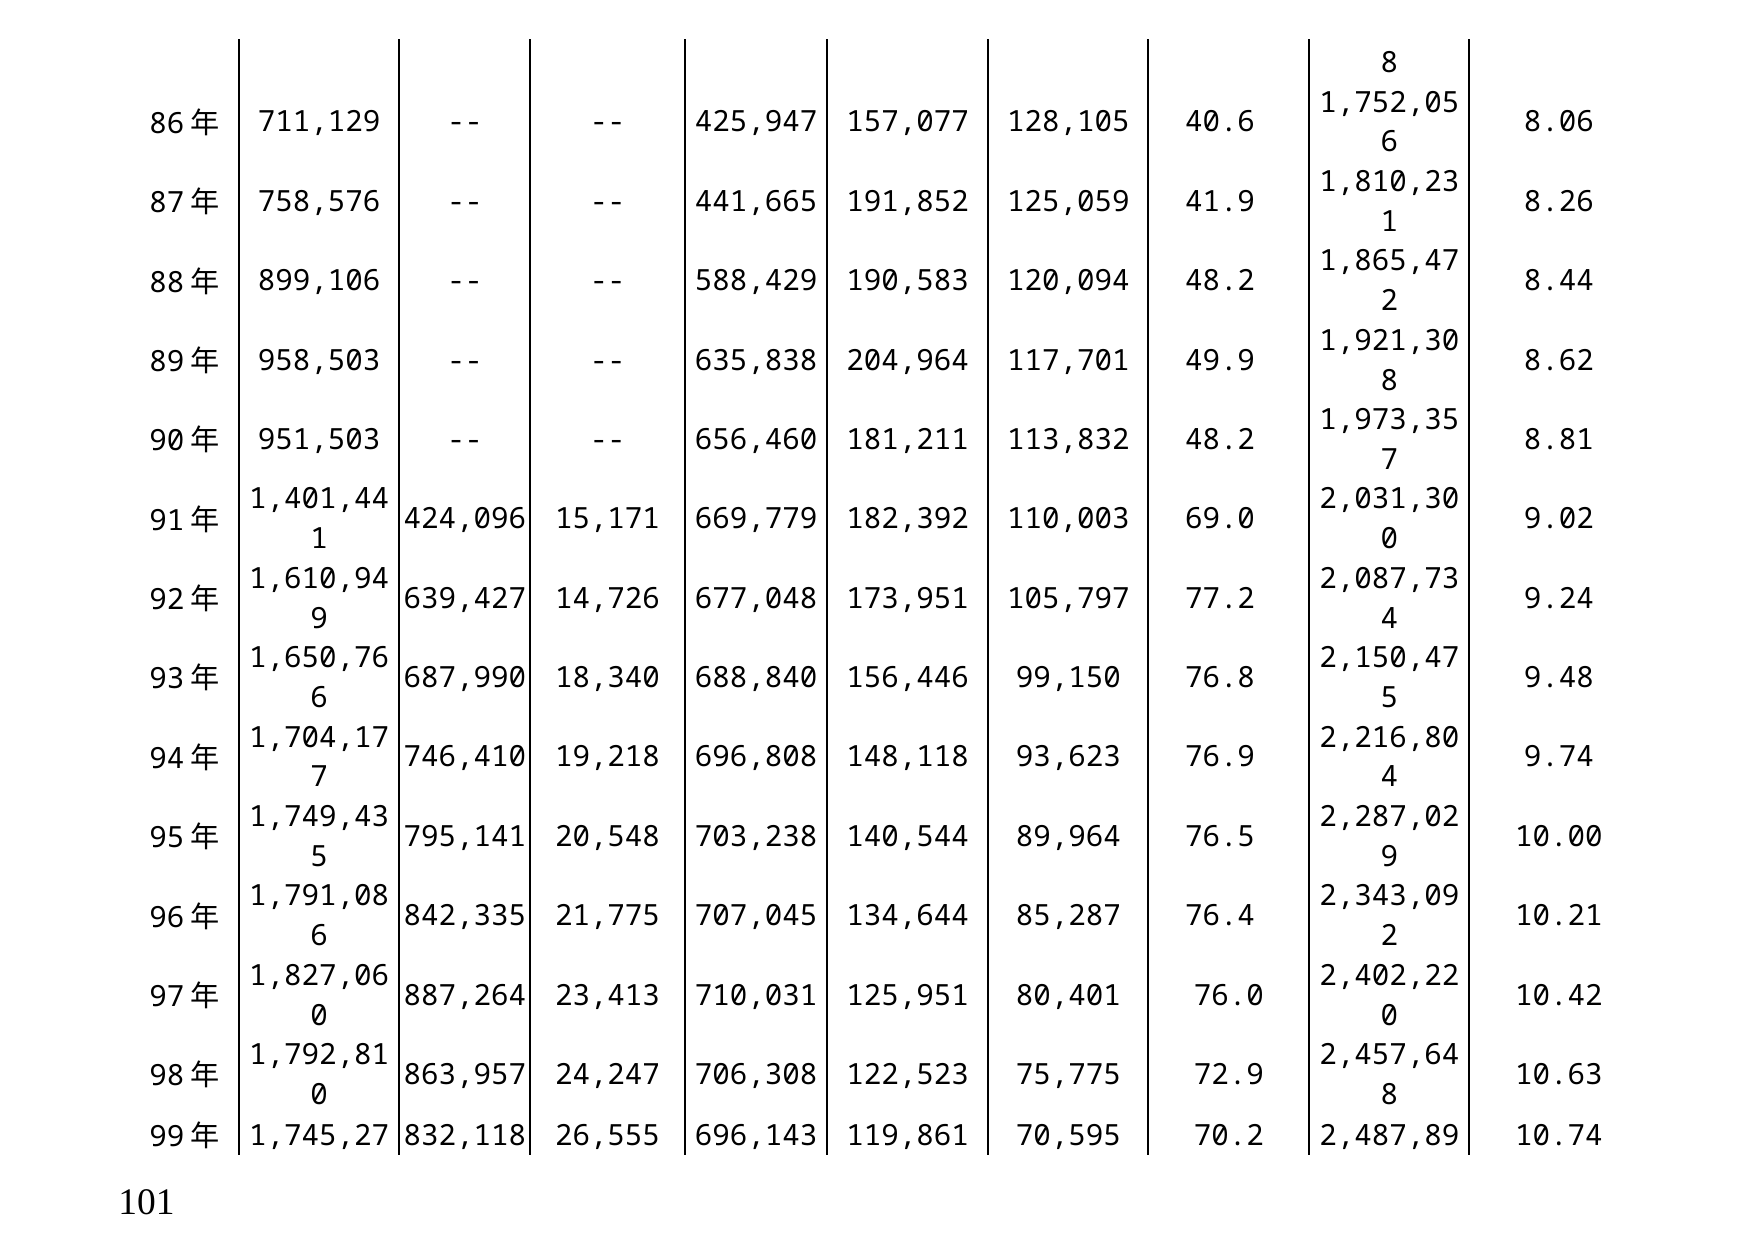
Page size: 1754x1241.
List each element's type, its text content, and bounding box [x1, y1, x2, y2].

table_cell 90年 [130, 399, 238, 478]
table_cell -- [531, 160, 684, 240]
table_cell 10.21 [1470, 875, 1648, 954]
table_cell 1,792,810 [240, 1034, 398, 1113]
table_cell 635,838 [686, 319, 826, 398]
table_cell 2,457,648 [1310, 1034, 1468, 1113]
table_cell 8 [1310, 39, 1468, 81]
table_cell 89,964 [989, 795, 1147, 875]
table_cell 863,957 [400, 1034, 529, 1113]
table_cell 95年 [130, 795, 238, 875]
table_cell 21,775 [531, 875, 684, 954]
table_cell 19,218 [531, 716, 684, 795]
table_cell 1,650,766 [240, 637, 398, 716]
table_cell 76.8 [1149, 637, 1308, 716]
table_cell 588,429 [686, 240, 826, 319]
table_cell 110,003 [989, 478, 1147, 557]
table_cell 191,852 [828, 160, 987, 240]
table_cell 2,343,092 [1310, 875, 1468, 954]
table_cell 15,171 [531, 478, 684, 557]
table_cell 173,951 [828, 557, 987, 637]
table_cell 1,704,177 [240, 716, 398, 795]
table_cell 26,555 [531, 1113, 684, 1155]
table_cell [686, 39, 826, 81]
table_cell 85,287 [989, 875, 1147, 954]
table_cell 758,576 [240, 160, 398, 240]
table_cell 10.00 [1470, 795, 1648, 875]
table_cell 49.9 [1149, 319, 1308, 398]
table_cell -- [400, 81, 529, 160]
table_cell 1,610,949 [240, 557, 398, 637]
table_cell 10.74 [1470, 1113, 1648, 1155]
table_cell 711,129 [240, 81, 398, 160]
table_cell -- [531, 81, 684, 160]
table_cell 125,951 [828, 954, 987, 1033]
table_cell 795,141 [400, 795, 529, 875]
table_cell 1,921,308 [1310, 319, 1468, 398]
table_cell 9.02 [1470, 478, 1648, 557]
table_cell 746,410 [400, 716, 529, 795]
table_cell 24,247 [531, 1034, 684, 1113]
table_cell 88年 [130, 240, 238, 319]
table_cell -- [400, 39, 529, 81]
table_cell 157,077 [828, 81, 987, 160]
table_cell 148,118 [828, 716, 987, 795]
table_cell 91年 [130, 478, 238, 557]
table_cell 99,150 [989, 637, 1147, 716]
table_cell 76.5 [1149, 795, 1308, 875]
table_cell 707,045 [686, 875, 826, 954]
table_cell 10.42 [1470, 954, 1648, 1033]
table_cell 204,964 [828, 319, 987, 398]
table_cell 125,059 [989, 160, 1147, 240]
table_cell 1,791,086 [240, 875, 398, 954]
table_cell [240, 39, 398, 81]
table_cell 1,401,441 [240, 478, 398, 557]
table_cell 2,216,804 [1310, 716, 1468, 795]
table_cell 9.74 [1470, 716, 1648, 795]
table_cell 94年 [130, 716, 238, 795]
table_cell 2,402,220 [1310, 954, 1468, 1033]
table_cell 140,544 [828, 795, 987, 875]
table_cell 76.4 [1149, 875, 1308, 954]
table_cell 2,287,029 [1310, 795, 1468, 875]
table_cell 887,264 [400, 954, 529, 1033]
table_cell -- [531, 319, 684, 398]
table_cell 14,726 [531, 557, 684, 637]
table_cell 703,238 [686, 795, 826, 875]
table_cell 669,779 [686, 478, 826, 557]
table_cell -- [400, 240, 529, 319]
table_cell 425,947 [686, 81, 826, 160]
table_cell 23,413 [531, 954, 684, 1033]
table_cell 677,048 [686, 557, 826, 637]
table_cell [989, 39, 1147, 81]
table_cell 832,118 [400, 1113, 529, 1155]
table_cell 87年 [130, 160, 238, 240]
table_cell 89年 [130, 319, 238, 398]
table_cell 1,827,060 [240, 954, 398, 1033]
table_cell 951,503 [240, 399, 398, 478]
table_cell 899,106 [240, 240, 398, 319]
table_cell 8.26 [1470, 160, 1648, 240]
table_cell 182,392 [828, 478, 987, 557]
table_cell 93年 [130, 637, 238, 716]
table_cell 1,752,056 [1310, 81, 1468, 160]
table_cell 120,094 [989, 240, 1147, 319]
table_cell 696,808 [686, 716, 826, 795]
table_cell 70,595 [989, 1113, 1147, 1155]
table_cell -- [400, 399, 529, 478]
table_cell -- [531, 39, 684, 81]
table_cell 76.9 [1149, 716, 1308, 795]
table_cell 696,143 [686, 1113, 826, 1155]
table_cell 441,665 [686, 160, 826, 240]
table_cell [828, 39, 987, 81]
table_cell 117,701 [989, 319, 1147, 398]
table_cell 113,832 [989, 399, 1147, 478]
table_cell 99年 [130, 1113, 238, 1155]
table_cell 1,745,27 [240, 1113, 398, 1155]
table_cell 2,150,475 [1310, 637, 1468, 716]
table_cell 424,096 [400, 478, 529, 557]
table_cell 687,990 [400, 637, 529, 716]
table_cell 76.0 [1149, 954, 1308, 1033]
table_cell 156,446 [828, 637, 987, 716]
table_cell 98年 [130, 1034, 238, 1113]
table_cell 10.63 [1470, 1034, 1648, 1113]
table_cell 41.9 [1149, 160, 1308, 240]
table_cell [1470, 39, 1648, 81]
table_cell 86年 [130, 81, 238, 160]
table_cell 8.06 [1470, 81, 1648, 160]
table_cell 69.0 [1149, 478, 1308, 557]
table_cell 77.2 [1149, 557, 1308, 637]
table_cell 97年 [130, 954, 238, 1033]
table_cell 8.44 [1470, 240, 1648, 319]
table_cell 18,340 [531, 637, 684, 716]
table_cell 842,335 [400, 875, 529, 954]
table_cell 72.9 [1149, 1034, 1308, 1113]
table_cell 48.2 [1149, 240, 1308, 319]
table_cell 92年 [130, 557, 238, 637]
table_cell 181,211 [828, 399, 987, 478]
table_cell 20,548 [531, 795, 684, 875]
table_cell 105,797 [989, 557, 1147, 637]
table_cell 710,031 [686, 954, 826, 1033]
table_cell 639,427 [400, 557, 529, 637]
table_cell 1,865,472 [1310, 240, 1468, 319]
table_cell 706,308 [686, 1034, 826, 1113]
table_cell 2,087,734 [1310, 557, 1468, 637]
table_cell 688,840 [686, 637, 826, 716]
table_cell -- [400, 319, 529, 398]
table_cell 1,973,357 [1310, 399, 1468, 478]
table_cell -- [531, 399, 684, 478]
table_cell 2,487,89 [1310, 1113, 1468, 1155]
table_cell 9.24 [1470, 557, 1648, 637]
table_cell 1,749,435 [240, 795, 398, 875]
table_cell 656,460 [686, 399, 826, 478]
table_cell 70.2 [1149, 1113, 1308, 1155]
table_cell 2,031,300 [1310, 478, 1468, 557]
table_cell [1149, 39, 1308, 81]
table_cell 1,810,231 [1310, 160, 1468, 240]
table_cell 9.48 [1470, 637, 1648, 716]
table_cell 93,623 [989, 716, 1147, 795]
table_cell 48.2 [1149, 399, 1308, 478]
table_cell 134,644 [828, 875, 987, 954]
table_cell 75,775 [989, 1034, 1147, 1113]
table_cell 40.6 [1149, 81, 1308, 160]
table_cell 96年 [130, 875, 238, 954]
table_cell 80,401 [989, 954, 1147, 1033]
table_cell -- [531, 240, 684, 319]
table_cell 190,583 [828, 240, 987, 319]
table_cell 958,503 [240, 319, 398, 398]
table_cell 8.62 [1470, 319, 1648, 398]
table_cell 122,523 [828, 1034, 987, 1113]
table_cell 8.81 [1470, 399, 1648, 478]
table_cell 119,861 [828, 1113, 987, 1155]
table_cell -- [400, 160, 529, 240]
table_cell 128,105 [989, 81, 1147, 160]
table_cell [130, 39, 238, 81]
